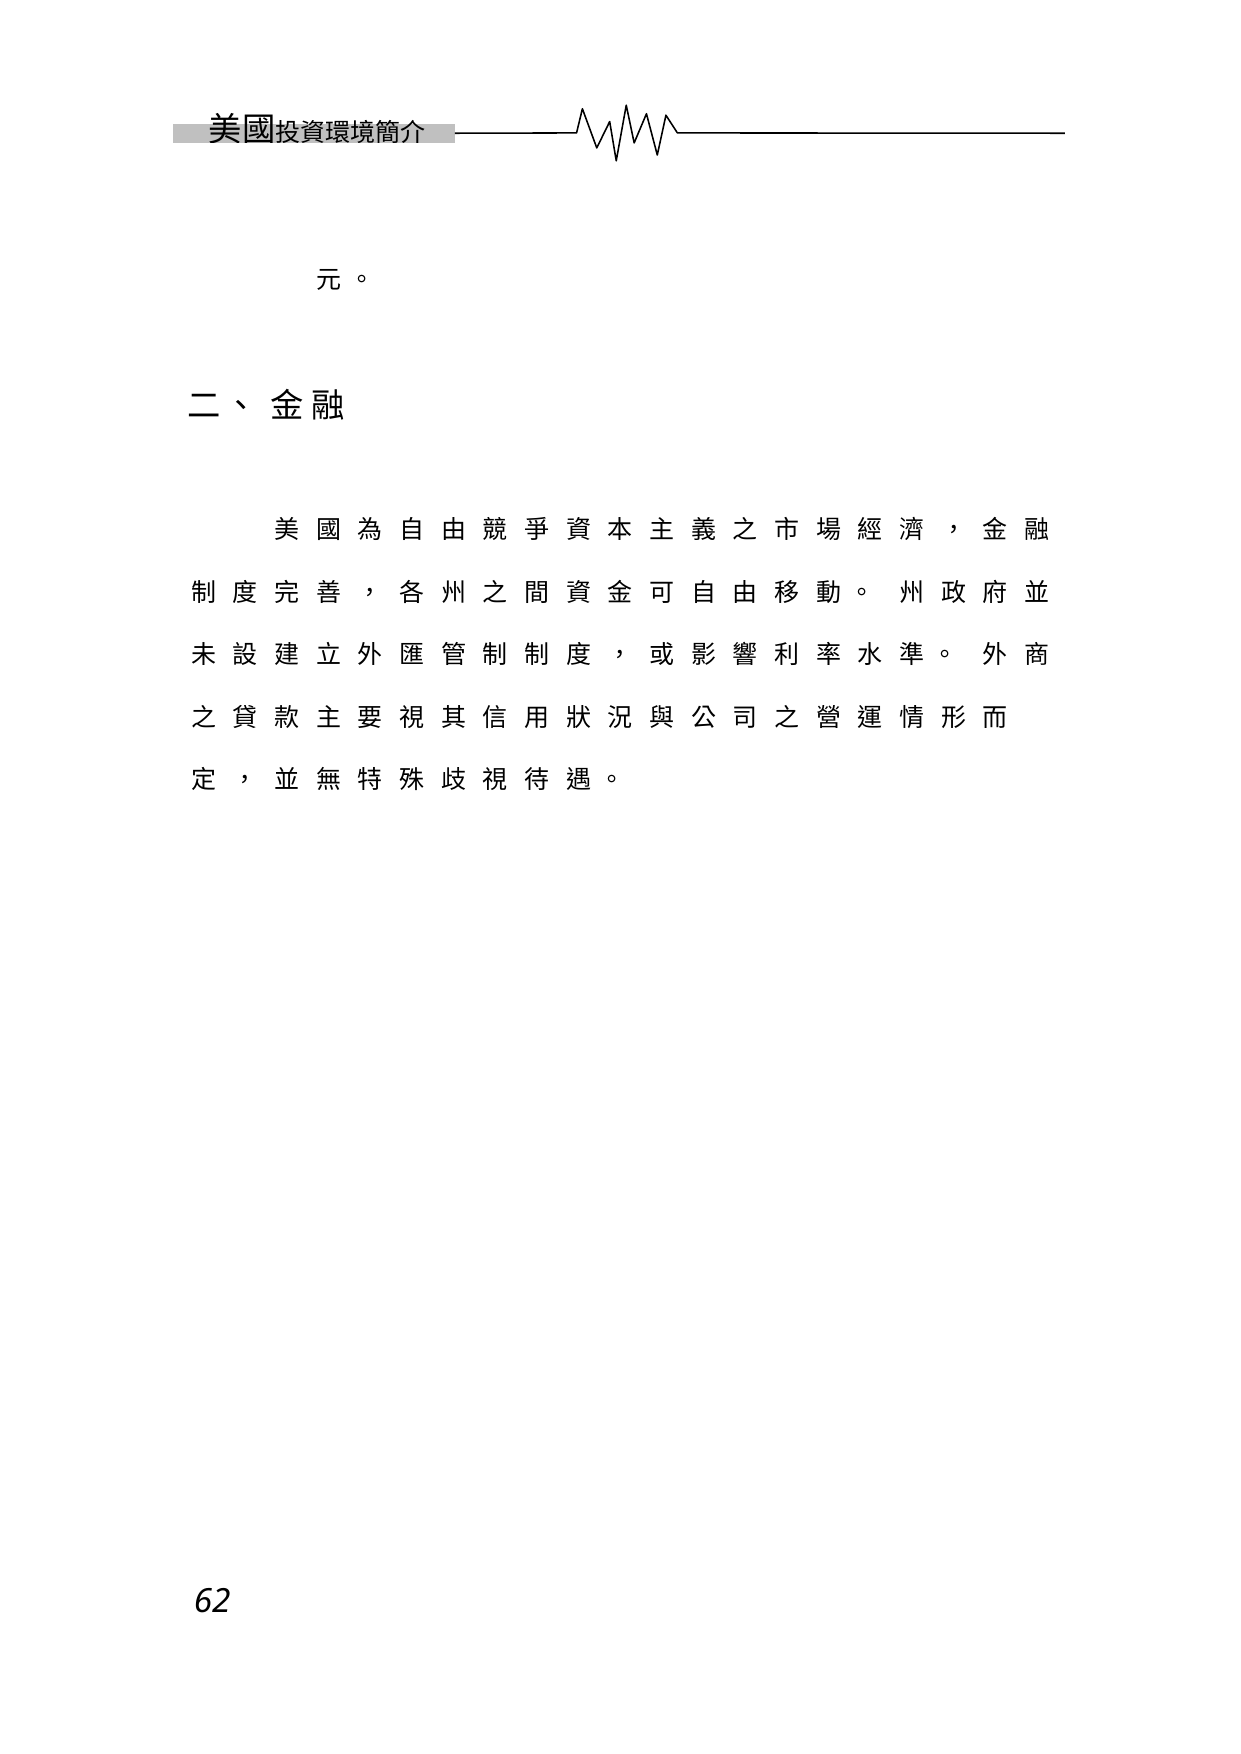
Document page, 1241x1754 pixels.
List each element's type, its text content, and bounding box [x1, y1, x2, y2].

text 二、金融 [183, 361, 1058, 424]
text 美國為自由競爭資本主義之市場經濟，金融制度完善，各州之間資金可自由移動。州政府並未設建立外匯管制制度，或影響利率水準。外商之貸款主要視其信用狀況與公司之營運情形而定，並無特殊歧視待遇。 [183, 486, 1058, 799]
text 元。 [207, 236, 1058, 299]
